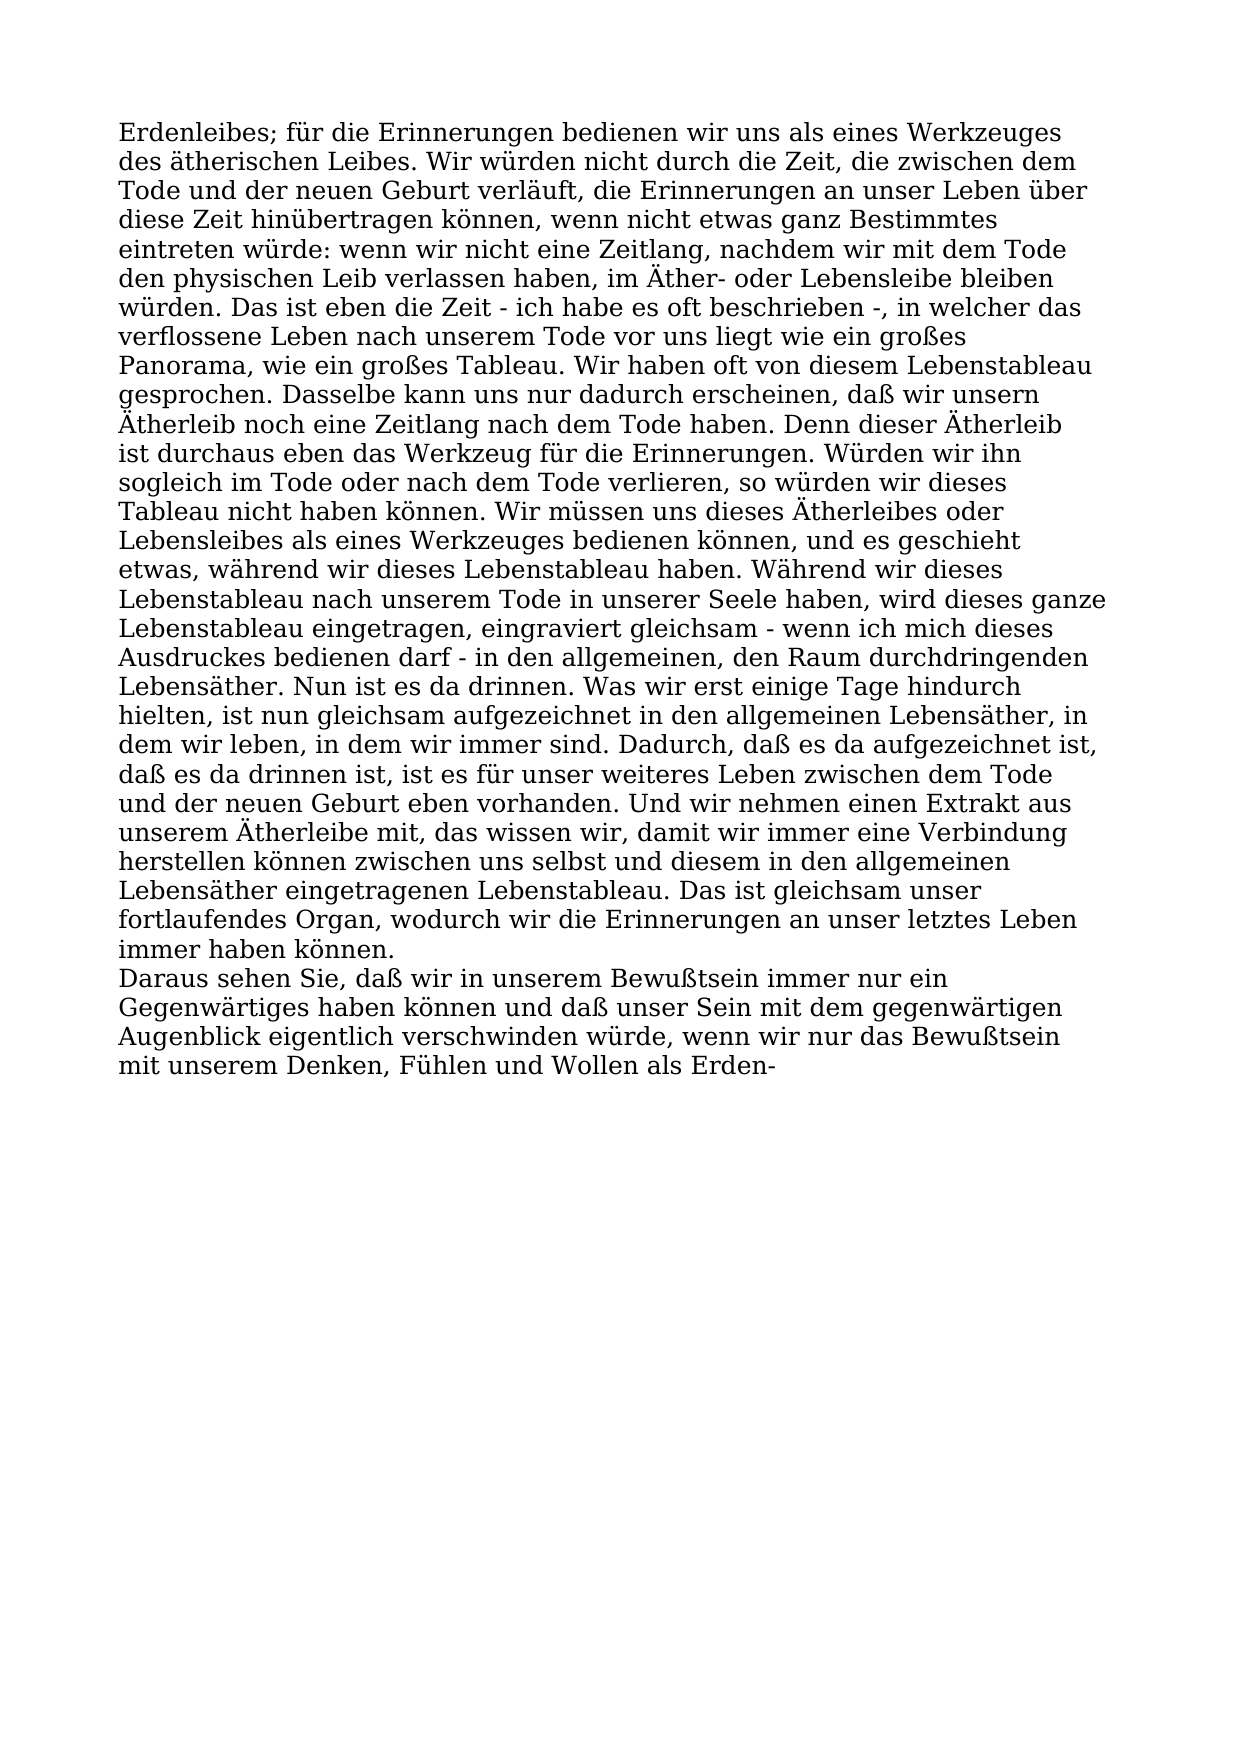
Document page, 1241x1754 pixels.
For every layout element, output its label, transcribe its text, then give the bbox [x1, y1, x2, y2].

text ist durchaus eben das Werkzeug für die Erinnerungen. Würden wir ihn [118, 439, 1122, 468]
text herstellen können zwischen uns selbst und diesem in den allgemeinen [118, 847, 1122, 876]
text fortlaufendes Organ, wodurch wir die Erinnerungen an unser letztes Leben [118, 906, 1122, 935]
text würden. Das ist eben die Zeit - ich habe es oft beschrieben -, in welcher das [118, 293, 1122, 322]
text den physischen Leib verlassen haben, im Äther- oder Lebensleibe bleiben [118, 264, 1122, 293]
text Daraus sehen Sie, daß wir in unserem Bewußtsein immer nur ein [118, 964, 1122, 993]
text hielten, ist nun gleichsam aufgezeichnet in den allgemeinen Lebensäther, in [118, 701, 1122, 731]
text Lebensäther eingetragenen Lebenstableau. Das ist gleichsam unser [118, 876, 1122, 906]
text Tableau nicht haben können. Wir müssen uns dieses Ätherleibes oder [118, 497, 1122, 526]
text Lebensleibes als eines Werkzeuges bedienen können, und es geschieht [118, 526, 1122, 556]
text und der neuen Geburt eben vorhanden. Und wir nehmen einen Extrakt aus [118, 789, 1122, 818]
text Panorama, wie ein großes Tableau. Wir haben oft von diesem Lebenstableau [118, 351, 1122, 381]
text verflossene Leben nach unserem Tode vor uns liegt wie ein großes [118, 322, 1122, 351]
text Augenblick eigentlich verschwinden würde, wenn wir nur das Bewußtsein [118, 1022, 1122, 1051]
text Ätherleib noch eine Zeitlang nach dem Tode haben. Denn dieser Ätherleib [118, 410, 1122, 439]
text Tode und der neuen Geburt verläuft, die Erinnerungen an unser Leben über [118, 176, 1122, 206]
text gesprochen. Dasselbe kann uns nur dadurch erscheinen, daß wir unsern [118, 381, 1122, 410]
text immer haben können. [118, 935, 1122, 964]
text Ausdruckes bedienen darf - in den allgemeinen, den Raum durchdringenden [118, 643, 1122, 672]
text etwas, während wir dieses Lebenstableau haben. Während wir dieses [118, 556, 1122, 585]
text dem wir leben, in dem wir immer sind. Dadurch, daß es da aufgezeichnet ist, [118, 731, 1122, 760]
text des ätherischen Leibes. Wir würden nicht durch die Zeit, die zwischen dem [118, 147, 1122, 176]
text Lebenstableau eingetragen, eingraviert gleichsam - wenn ich mich dieses [118, 614, 1122, 643]
text diese Zeit hinübertragen können, wenn nicht etwas ganz Bestimmtes [118, 206, 1122, 235]
text daß es da drinnen ist, ist es für unser weiteres Leben zwischen dem Tode [118, 760, 1122, 789]
text Lebensäther. Nun ist es da drinnen. Was wir erst einige Tage hindurch [118, 672, 1122, 701]
text Gegenwärtiges haben können und daß unser Sein mit dem gegenwärtigen [118, 993, 1122, 1022]
text Erdenleibes; für die Erinnerungen bedienen wir uns als eines Werkzeuges [118, 118, 1122, 147]
text unserem Ätherleibe mit, das wissen wir, damit wir immer eine Verbindung [118, 818, 1122, 847]
text mit unserem Denken, Fühlen und Wollen als Erden- [118, 1051, 1122, 1081]
text sogleich im Tode oder nach dem Tode verlieren, so würden wir dieses [118, 468, 1122, 497]
text Lebenstableau nach unserem Tode in unserer Seele haben, wird dieses ganze [118, 585, 1122, 614]
text eintreten würde: wenn wir nicht eine Zeitlang, nachdem wir mit dem Tode [118, 235, 1122, 264]
